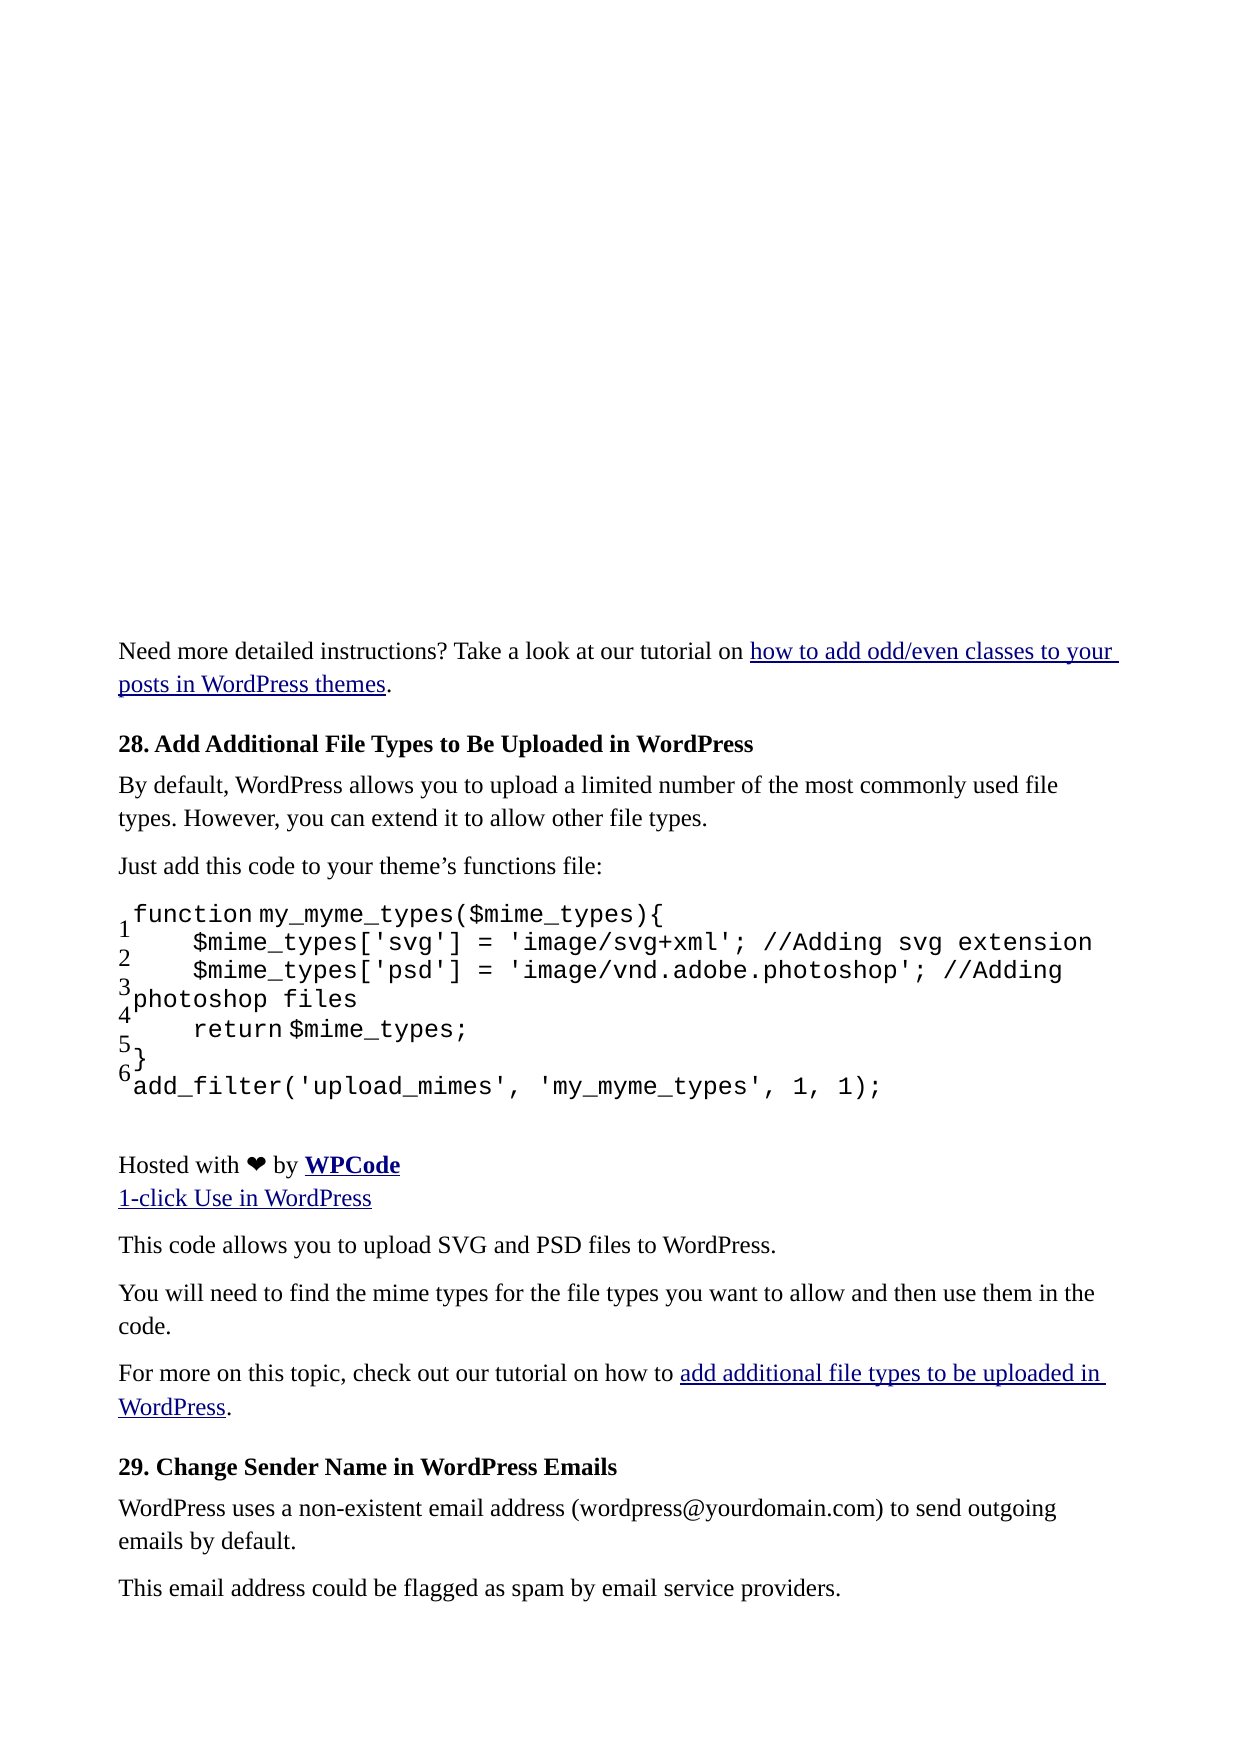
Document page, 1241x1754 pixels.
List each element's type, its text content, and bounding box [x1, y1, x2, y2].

table_header function my_myme_types($mime_types){ $mime_types['svg'] = 'image/svg+xml'; //Adding svg extension $mime_types['psd'] = 'image/vnd.adobe.photoshop'; //Adding photoshop files return $mime_types; } add_filter('upload_mimes', 'my_myme_types', 1, 1); [133, 899, 1122, 1102]
text Just add this code to your theme’s functions file: [118, 851, 1122, 880]
text 1-click Use in WordPress [118, 1183, 1122, 1211]
text This code allows you to upload SVG and PSD files to WordPress. [118, 1230, 1122, 1259]
table_header 1 2 3 4 5 6 [118, 899, 133, 1102]
text You will need to find the mime types for the file types you want to allow and then use them in the code. [118, 1278, 1122, 1340]
text By default, WordPress allows you to upload a limited number of the most commonly used file types. However, you can extend it to allow other file types. [118, 771, 1122, 832]
text Need more detailed instructions? Take a look at our tutorial on how to add odd/even classes to your posts in WordPress themes. [118, 636, 1122, 698]
text Hosted with ❤️ by WPCode [118, 1150, 1122, 1178]
text For more on this topic, check out our tutorial on how to add additional file types to be uploaded in WordPress. [118, 1358, 1122, 1420]
text WordPress uses a non-existent email address (wordpress@yourdomain.com) to send outgoing emails by default. [118, 1493, 1122, 1555]
subtitle 28. Add Additional File Types to Be Uploaded in WordPress [118, 729, 1122, 758]
text This email address could be flagged as spam by email service providers. [118, 1573, 1122, 1602]
subtitle 29. Change Sender Name in WordPress Emails [118, 1452, 1122, 1480]
